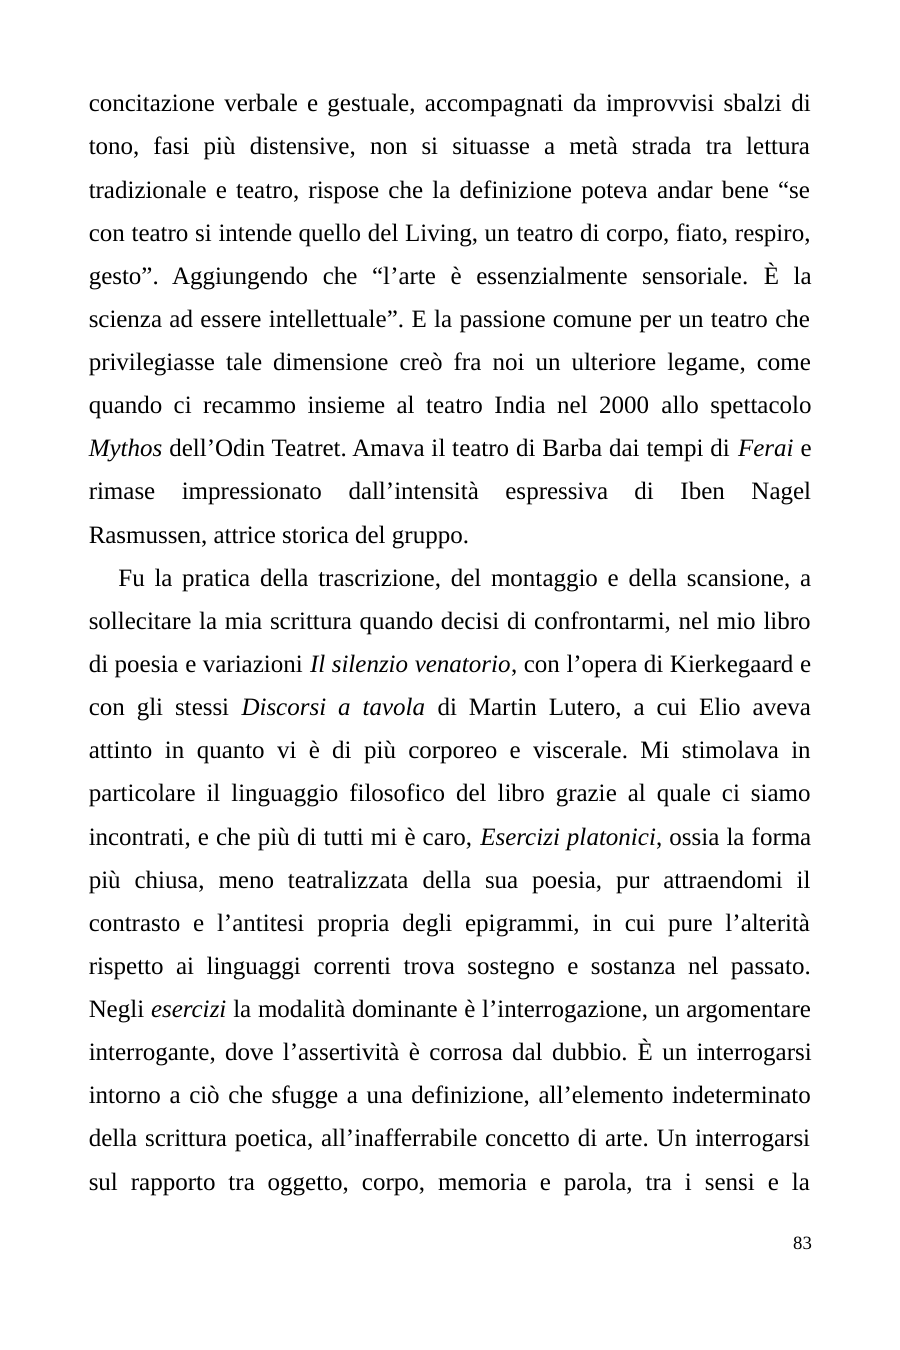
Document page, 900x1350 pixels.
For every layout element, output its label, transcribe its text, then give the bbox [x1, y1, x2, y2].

text concitazione verbale e gestuale, accompagnati da improvvisi sbalzi di tono, fasi più distensive, non si situasse a metà strada tra lettura tradizionale e teatro, rispose che la definizione poteva andar bene “se con teatro si intende quello del Living, un teatro di corpo, fiato, respiro, gesto”. Aggiungendo che “l’arte è essenzialmente sensoriale. è la scienza ad essere intellettuale”. E la passione comune per un teatro che privilegiasse tale dimensione creò fra noi un ulteriore legame, come quando ci recammo insieme al teatro India nel 2000 allo spettacolo Mythos dell’Odin Teatret. Amava il teatro di Barba dai tempi di Ferai e rimase impressionato dall’intensità espressiva di Iben Nagel Rasmussen, attrice storica del gruppo. [88, 88, 811, 548]
text Fu la pratica della trascrizione, del montaggio e della scansione, a sollecitare la mia scrittura quando decisi di confrontarmi, nel mio libro di poesia e variazioni Il silenzio venatorio, con l’opera di Kierkegaard e con gli stessi Discorsi a tavola di Martin Lutero, a cui Elio aveva attinto in quanto vi è di più corporeo e viscerale. Mi stimolava in particolare il linguaggio filosofico del libro grazie al quale ci siamo incontrati, e che più di tutti mi è caro, Esercizi platonici, ossia la forma più chiusa, meno teatralizzata della sua poesia, pur attraendomi il contrasto e l’antitesi propria degli epigrammi, in cui pure l’alterità rispetto ai linguaggi correnti trova sostegno e sostanza nel passato. Negli esercizi la modalità dominante è l’interrogazione, un argomentare interrogante, dove l’assertività è corrosa dal dubbio. è un interrogarsi intorno a ciò che sfugge a una definizione, all’elemento indeterminato della scrittura poetica, all’inafferrabile concetto di arte. Un interrogarsi sul rapporto tra oggetto, corpo, memoria e parola, tra i sensi e la [88, 563, 811, 1195]
